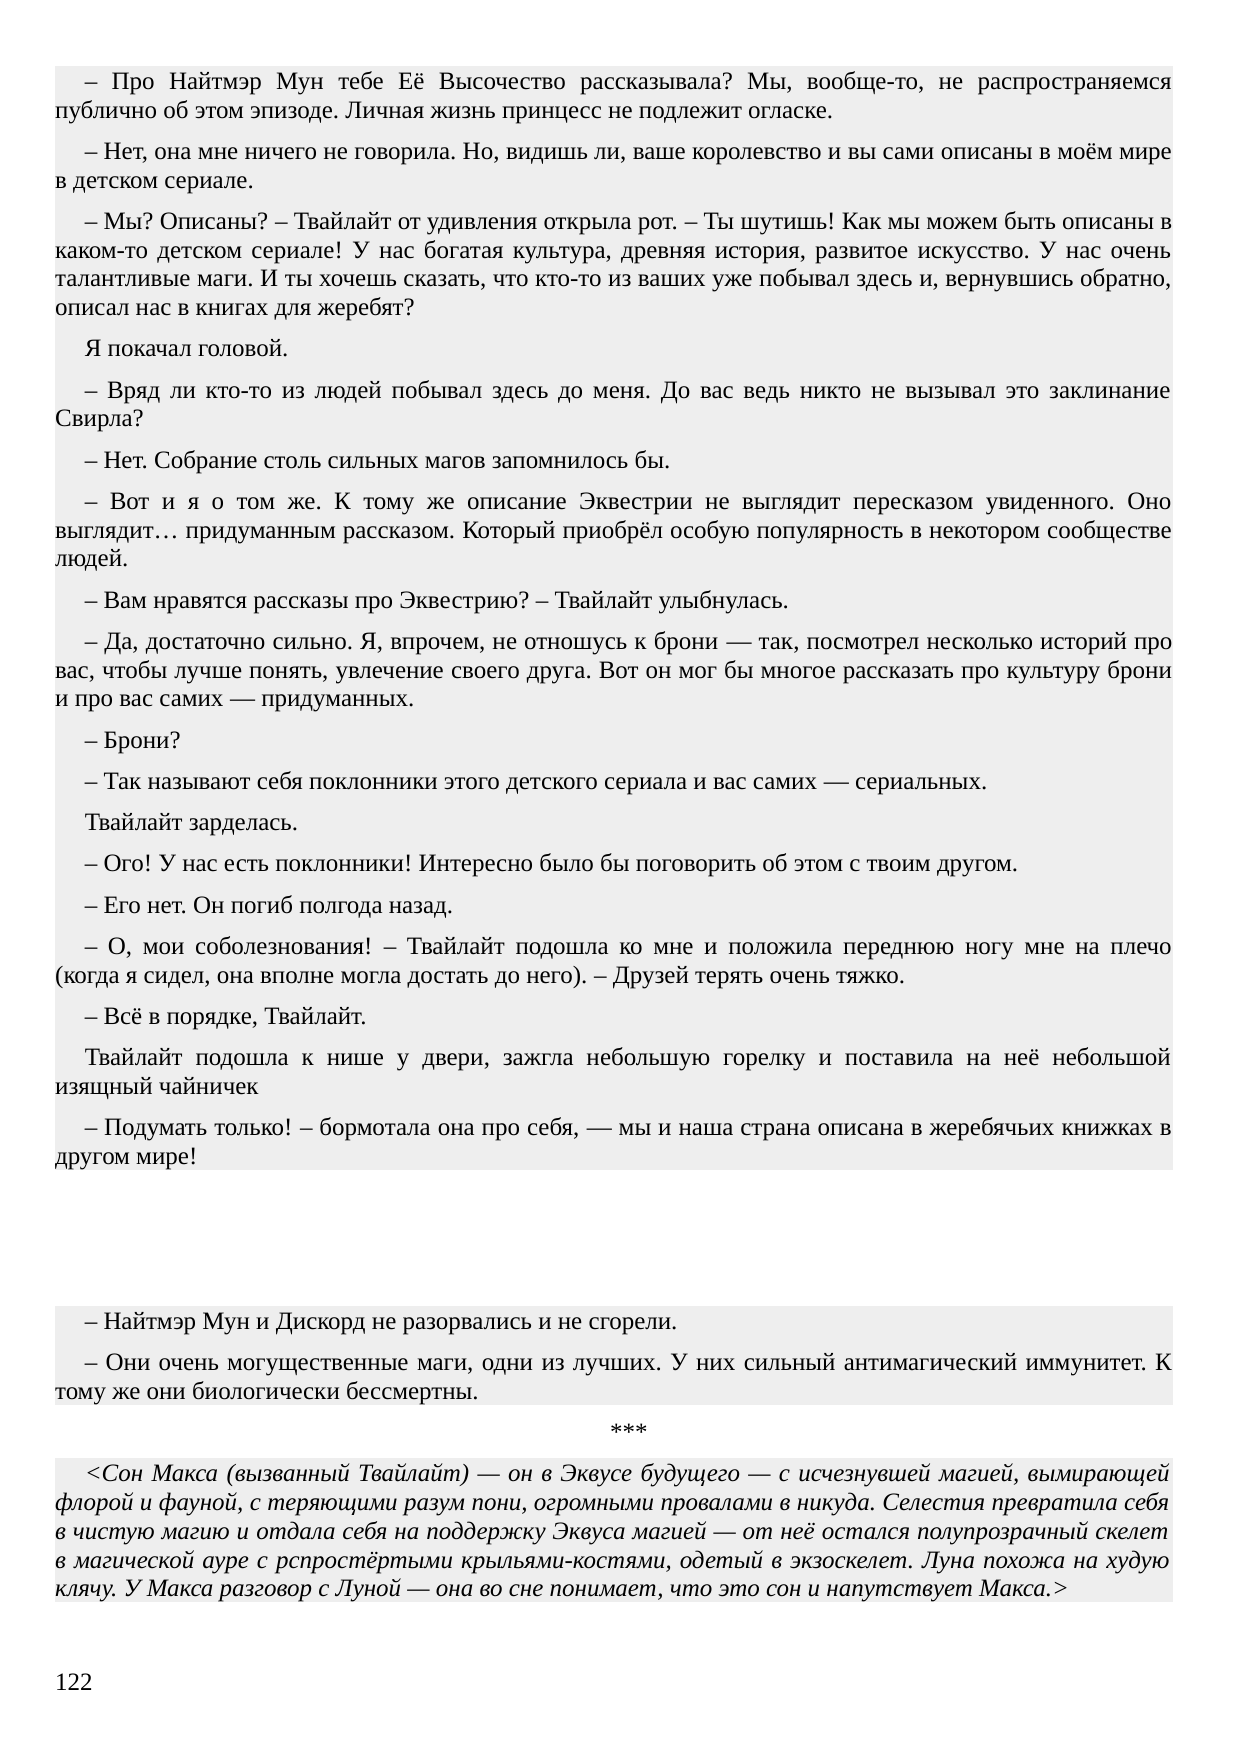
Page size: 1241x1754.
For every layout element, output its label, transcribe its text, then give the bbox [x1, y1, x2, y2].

text – Всё в порядке, Твайлайт. [55, 1001, 1173, 1030]
text <Сон Макса (вызванный Твайлайт) — он в Эквусе будущего — с исчезнувшей магией, вымирающей флорой и фауной, с теряющими разум пони, огромными провалами в никуда. Селестия превратила себя в чистую магию и отдала себя на поддержку Эквуса магией — от неё остался полупрозрачный скелет в магической ауре с рспростёртыми крыльями-костями, одетый в экзоскелет. Луна похожа на худую клячу. У Макса разговор с Луной — она во сне понимает, что это сон и напутствует Макса.> [55, 1458, 1173, 1602]
text *** [55, 1417, 1173, 1446]
text – Ого! У нас есть поклонники! Интересно было бы поговорить об этом с твоим другом. [55, 848, 1173, 877]
text – Вряд ли кто-то из людей побывал здесь до меня. До вас ведь никто не вызывал это заклинание Свирла? [55, 375, 1173, 432]
text – Вам нравятся рассказы про Эквестрию? – Твайлайт улыбнулась. [55, 585, 1173, 613]
text Твайлайт зарделась. [55, 807, 1173, 836]
text – Про Найтмэр Мун тебе Её Высочество рассказывала? Мы, вообще-то, не распространяемся публично об этом эпизоде. Личная жизнь принцесс не подлежит огласке. [55, 66, 1173, 123]
text – Они очень могущественные маги, одни из лучших. У них сильный антимагический иммунитет. К тому же они биологически бессмертны. [55, 1347, 1173, 1405]
text – Да, достаточно сильно. Я, впрочем, не отношусь к брони — так, посмотрел несколько историй про вас, чтобы лучше понять, увлечение своего друга. Вот он мог бы многое рассказать про культуру брони и про вас самих — придуманных. [55, 626, 1173, 712]
text – Нет. Собрание столь сильных магов запомнилось бы. [55, 445, 1173, 473]
text Твайлайт подошла к нише у двери, зажгла небольшую горелку и поставила на неё небольшой изящный чайничек [55, 1042, 1173, 1100]
text – Вот и я о том же. К тому же описание Эквестрии не выглядит пересказом увиденного. Оно выглядит… придуманным рассказом. Который приобрёл особую популярность в некотором сообществе людей. [55, 486, 1173, 572]
text – Брони? [55, 725, 1173, 753]
text – Так называют себя поклонники этого детского сериала и вас самих — сериальных. [55, 766, 1173, 795]
text – Мы? Описаны? – Твайлайт от удивления открыла рот. – Ты шутишь! Как мы можем быть описаны в каком-то детском сериале! У нас богатая культура, древняя история, развитое искусство. У нас очень талантливые маги. И ты хочешь сказать, что кто-то из ваших уже побывал здесь и, вернувшись обратно, описал нас в книгах для жеребят? [55, 206, 1173, 321]
text – Нет, она мне ничего не говорила. Но, видишь ли, ваше королевство и вы сами описаны в моём мире в детском сериале. [55, 136, 1173, 193]
text – Найтмэр Мун и Дискорд не разорвались и не сгорели. [55, 1306, 1173, 1335]
text – О, мои соболезнования! – Твайлайт подошла ко мне и положила переднюю ногу мне на плечо (когда я сидел, она вполне могла достать до него). – Друзей терять очень тяжко. [55, 931, 1173, 988]
text – Его нет. Он погиб полгода назад. [55, 890, 1173, 918]
text Я покачал головой. [55, 333, 1173, 362]
text – Подумать только! – бормотала она про себя, — мы и наша страна описана в жеребячьих книжках в другом мире! [55, 1112, 1173, 1170]
